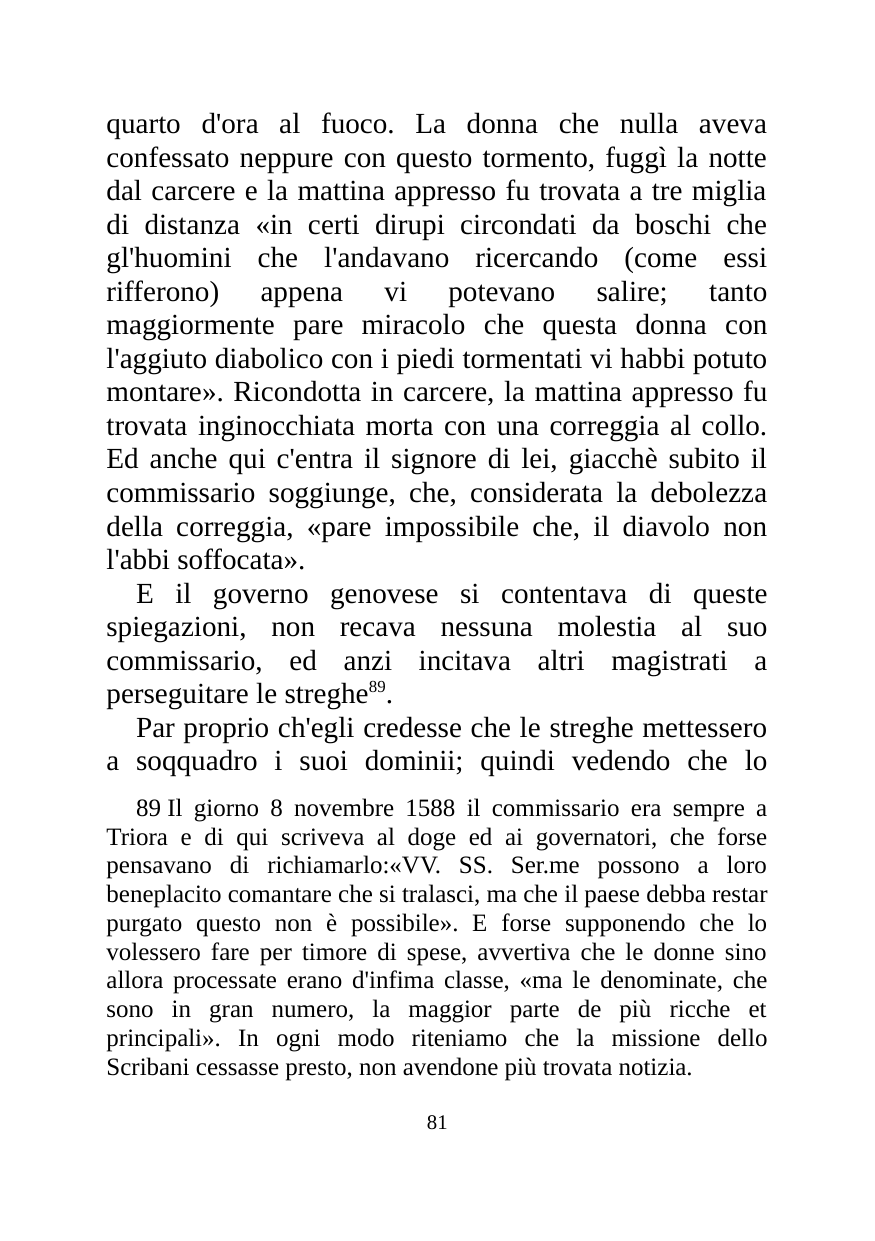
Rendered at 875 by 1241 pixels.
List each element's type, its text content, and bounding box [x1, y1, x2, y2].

text E il governo genovese si contentava di queste spiegazioni, non recava nessuna molestia al suo commissario, ed anzi incitava altri magistrati a perseguitare le streghe. [106, 576, 768, 710]
text Il giorno 8 novembre 1588 il commissario era sempre a Triora e di qui scriveva al doge ed ai governatori, che forse pensavano di richiamarlo:«VV. SS. Ser.me possono a loro beneplacito comantare che si tralasci, ma che il paese debba restar purgato questo non è possibile». E forse supponendo che lo volessero fare per timore di spese, avvertiva che le donne sino allora processate erano d'infima classe, «ma le denominate, che sono in gran numero, la maggior parte de più ricche et principali». In ogni modo riteniamo che la missione dello Scribani cessasse presto, non avendone più trovata notizia. [106, 793, 768, 1080]
text quarto d'ora al fuoco. La donna che nulla aveva confessato neppure con questo tormento, fuggì la notte dal carcere e la mattina appresso fu trovata a tre miglia di distanza «in certi dirupi circondati da boschi che gl'huomini che l'andavano ricercando (come essi rifferono) appena vi potevano salire; tanto maggiormente pare miracolo che questa donna con l'aggiuto diabolico con i piedi tormentati vi habbi potuto montare». Ricondotta in carcere, la mattina appresso fu trovata inginocchiata morta con una correggia al collo. Ed anche qui c'entra il signore di lei, giacchè subito il commissario soggiunge, che, considerata la debolezza della correggia, «pare impossibile che, il diavolo non l'abbi soffocata». [106, 106, 768, 576]
text Par proprio ch'egli credesse che le streghe mettessero a soqquadro i suoi dominii; quindi vedendo che lo [106, 710, 768, 777]
